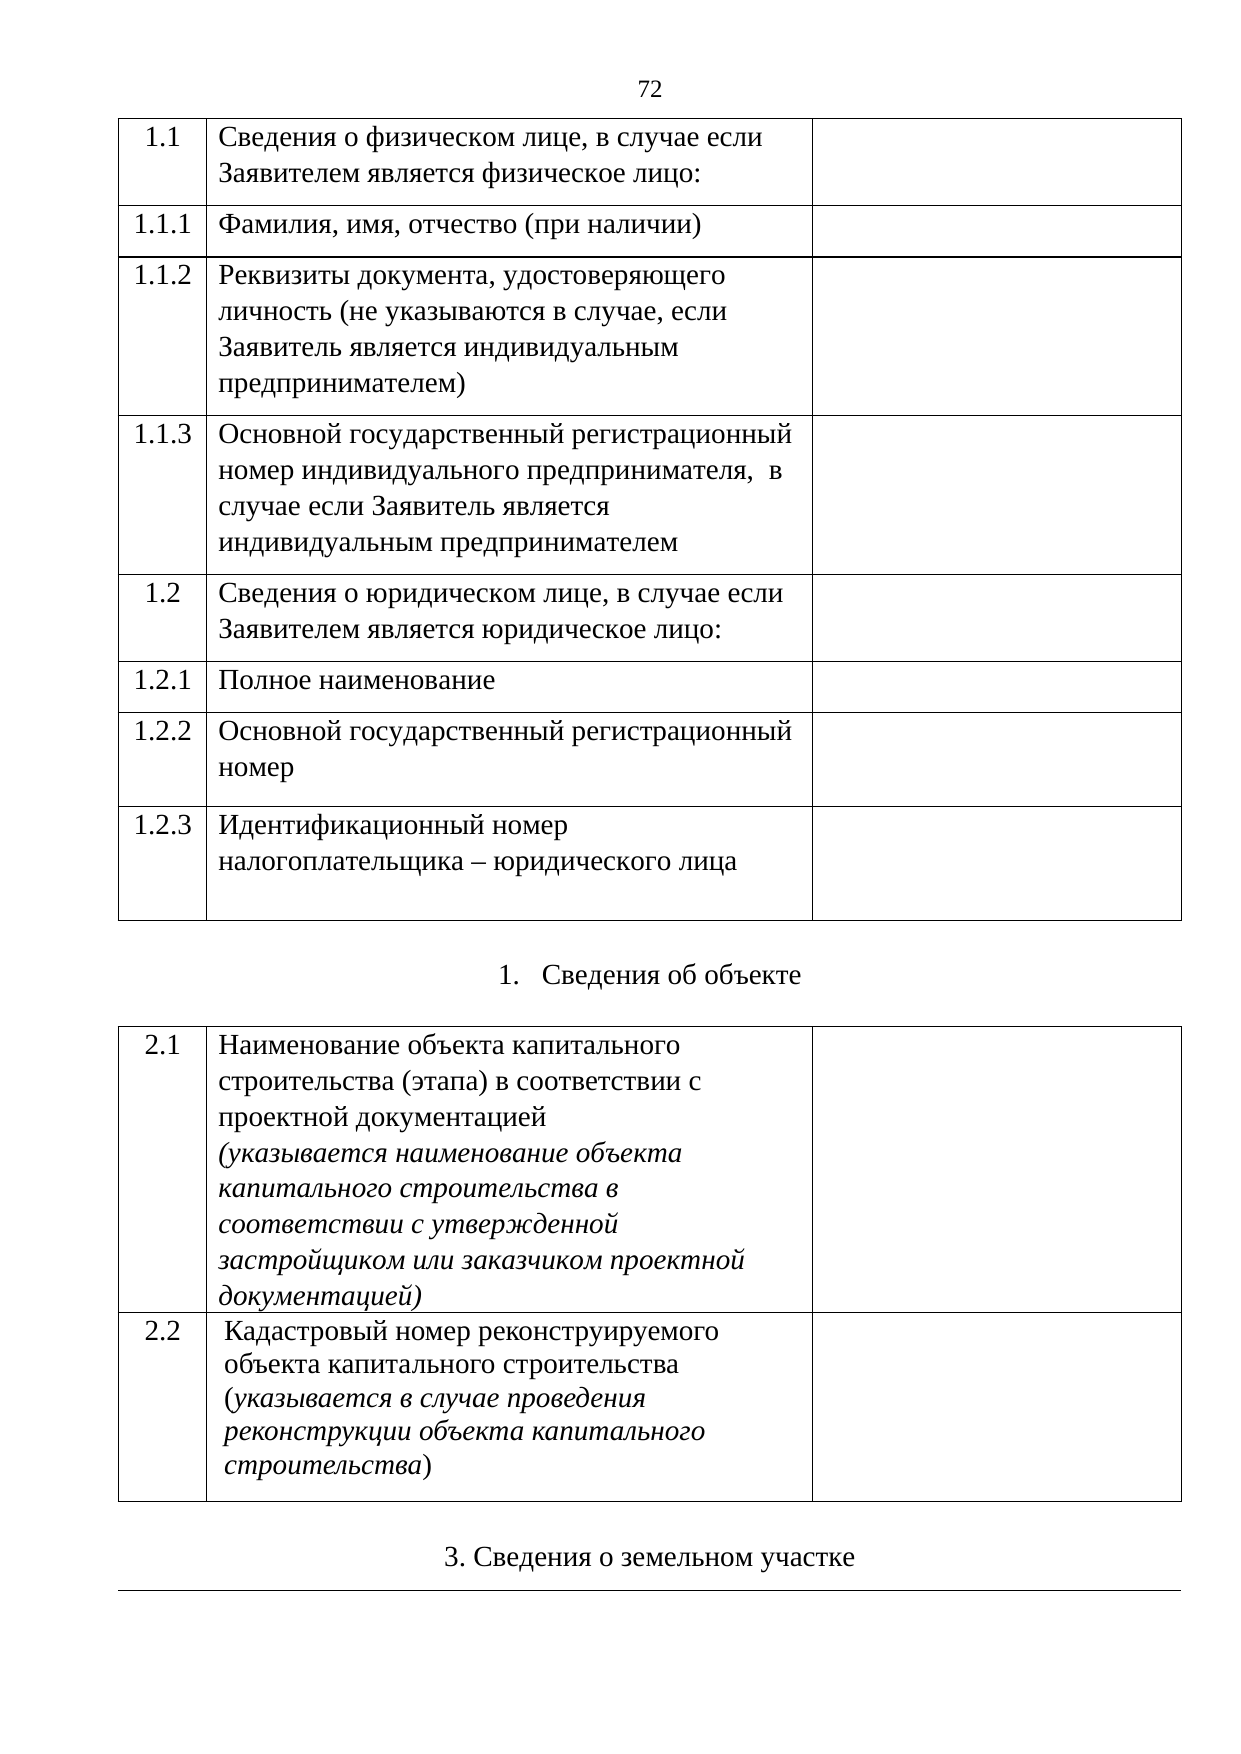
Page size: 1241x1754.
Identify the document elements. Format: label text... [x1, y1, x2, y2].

table_cell Основной государственный регистрационный номер [207, 713, 812, 806]
table_cell 1.1.3 [119, 416, 206, 574]
table_cell [813, 119, 1181, 205]
table_cell [813, 807, 1181, 920]
table_cell [813, 416, 1181, 574]
table_cell Кадастровый номер реконструируемого объекта капитального строительства (указывается в случае проведения реконструкции объекта капитального строительства) [207, 1313, 812, 1501]
table_cell [813, 575, 1181, 661]
table_cell Основной государственный регистрационный номер индивидуального предпринимателя, в случае если Заявитель является индивидуальным предпринимателем [207, 416, 812, 574]
table_cell Сведения об объекте [118, 921, 1181, 1026]
table_cell 1.2.2 [119, 713, 206, 806]
table_cell 1.1.1 [119, 206, 206, 256]
table_cell 1.2 [119, 575, 206, 661]
table_cell [813, 1027, 1181, 1312]
table_cell Идентификационный номер налогоплательщика – юридического лица [207, 807, 812, 920]
table_cell 1.2.1 [119, 662, 206, 712]
table_cell [813, 206, 1181, 256]
table_cell 1.1.2 [119, 258, 206, 415]
table_cell Сведения о физическом лице, в случае если Заявителем является физическое лицо: [207, 119, 812, 205]
table_cell Сведения о юридическом лице, в случае если Заявителем является юридическое лицо: [207, 575, 812, 661]
table_cell [813, 1313, 1181, 1501]
table_cell 1.2.3 [119, 807, 206, 920]
table_cell Полное наименование [207, 662, 812, 712]
table_cell 3. Сведения о земельном участке [118, 1502, 1181, 1589]
table_cell 1.1 [119, 119, 206, 205]
table_cell 2.1 [119, 1027, 206, 1312]
table_cell 2.2 [119, 1313, 206, 1501]
table_cell [813, 662, 1181, 712]
table_cell Реквизиты документа, удостоверяющего личность (не указываются в случае, если Заявитель является индивидуальным предпринимателем) [207, 258, 812, 415]
table_cell [813, 258, 1181, 415]
table_cell Фамилия, имя, отчество (при наличии) [207, 206, 812, 256]
table_cell [813, 713, 1181, 806]
table_cell Наименование объекта капитального строительства (этапа) в соответствии с проектной документацией (указывается наименование объекта капитального строительства в соответствии с утвержденной застройщиком или заказчиком проектной документацией) [207, 1027, 812, 1312]
